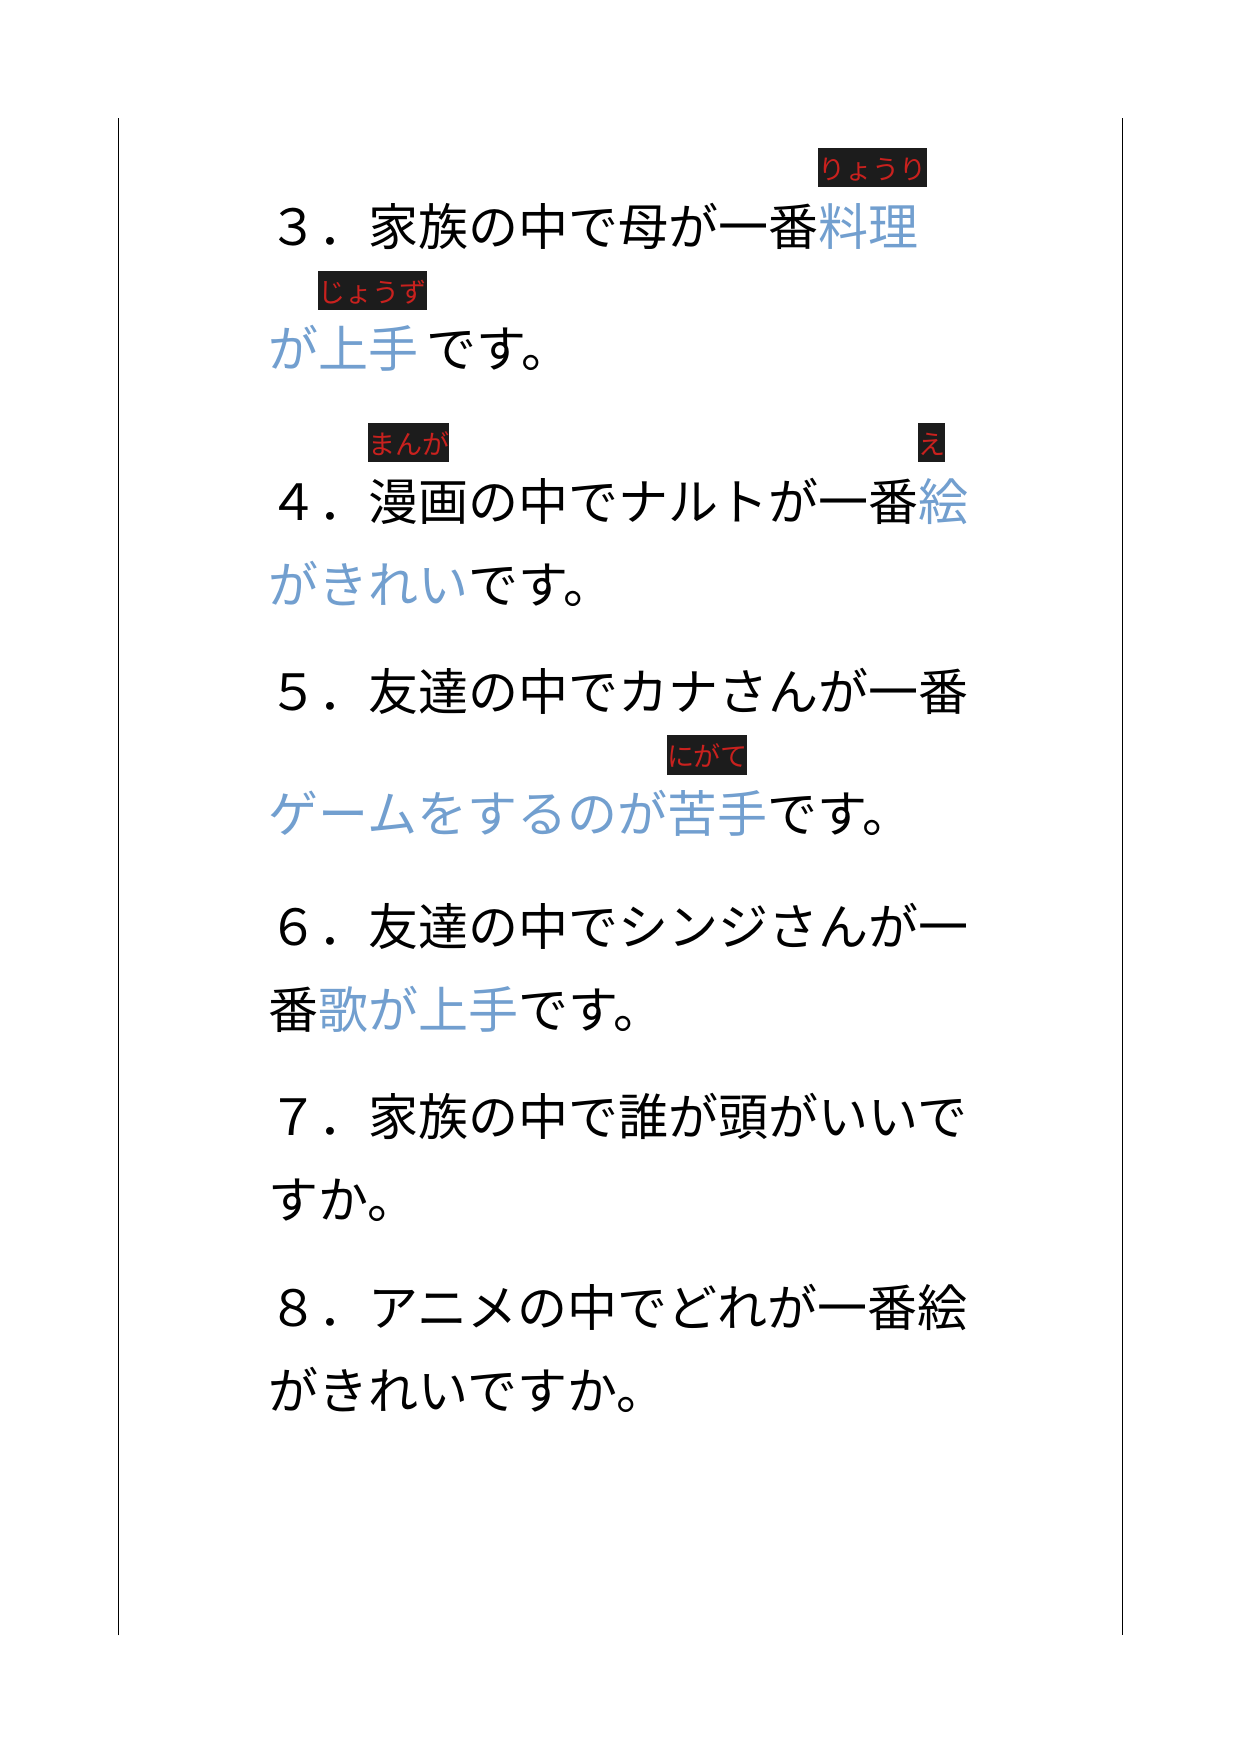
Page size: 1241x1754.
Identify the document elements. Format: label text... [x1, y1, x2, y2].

text ４．漫画まんがの中でナルトが一番絵えがきれいです。 [268, 423, 972, 618]
text ７．家族の中で誰が頭がいいですか。 [268, 1078, 972, 1233]
text ６．友達の中でシンジさんが一番歌が上手です。 [268, 887, 972, 1043]
text ３．家族の中で母が一番料理りょうりが上手じょうずです。 [268, 148, 972, 382]
text ８．アニメの中でどれが一番絵がきれいですか。 [268, 1268, 972, 1423]
text ５．友達の中でカナさんが一番ゲームをするのが苦手にがてです。 [268, 652, 972, 847]
